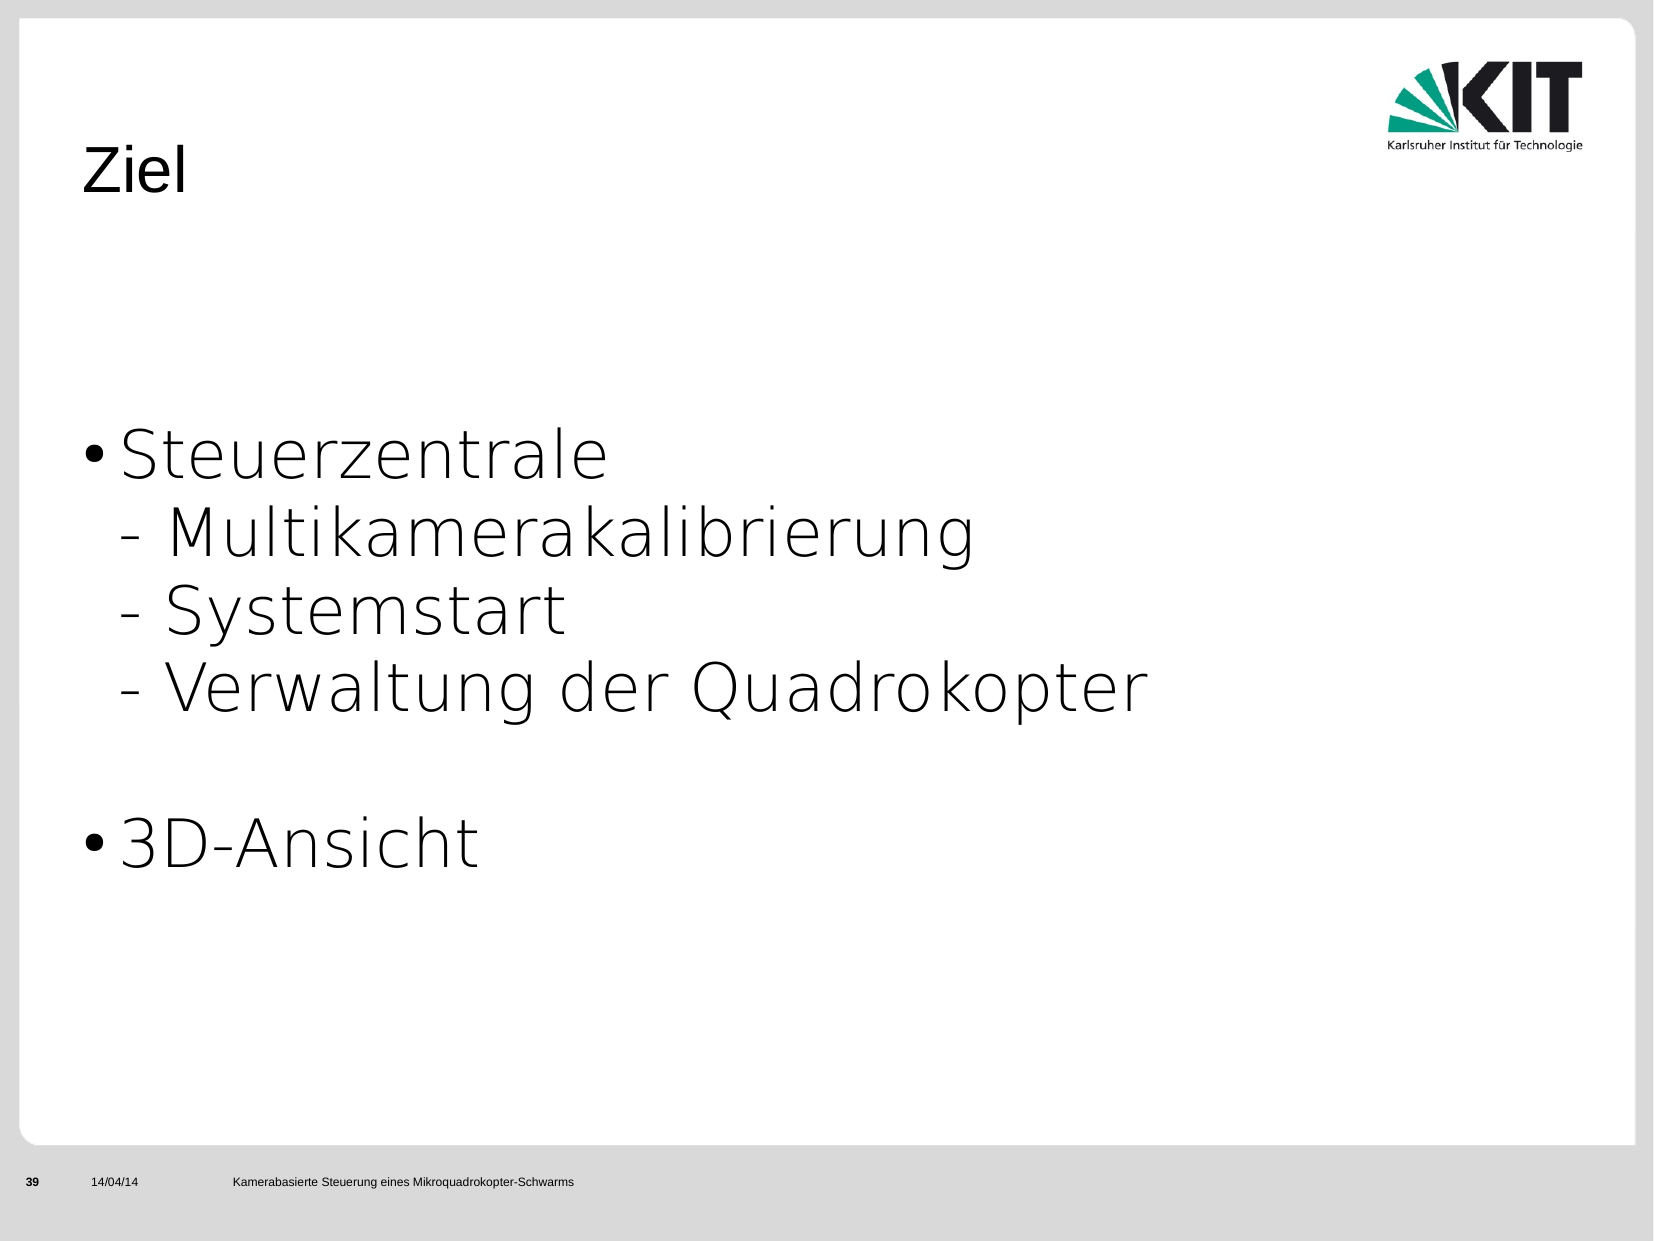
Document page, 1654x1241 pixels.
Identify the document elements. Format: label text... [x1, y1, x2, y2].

picture [0, 0, 1654, 1241]
subtitle Steuerzentrale - Multikamerakalibrierung - Systemstart - Verwaltung der Quadrokopter 3D-Ansicht [82, 290, 1571, 1010]
title Ziel [82, 49, 1571, 257]
